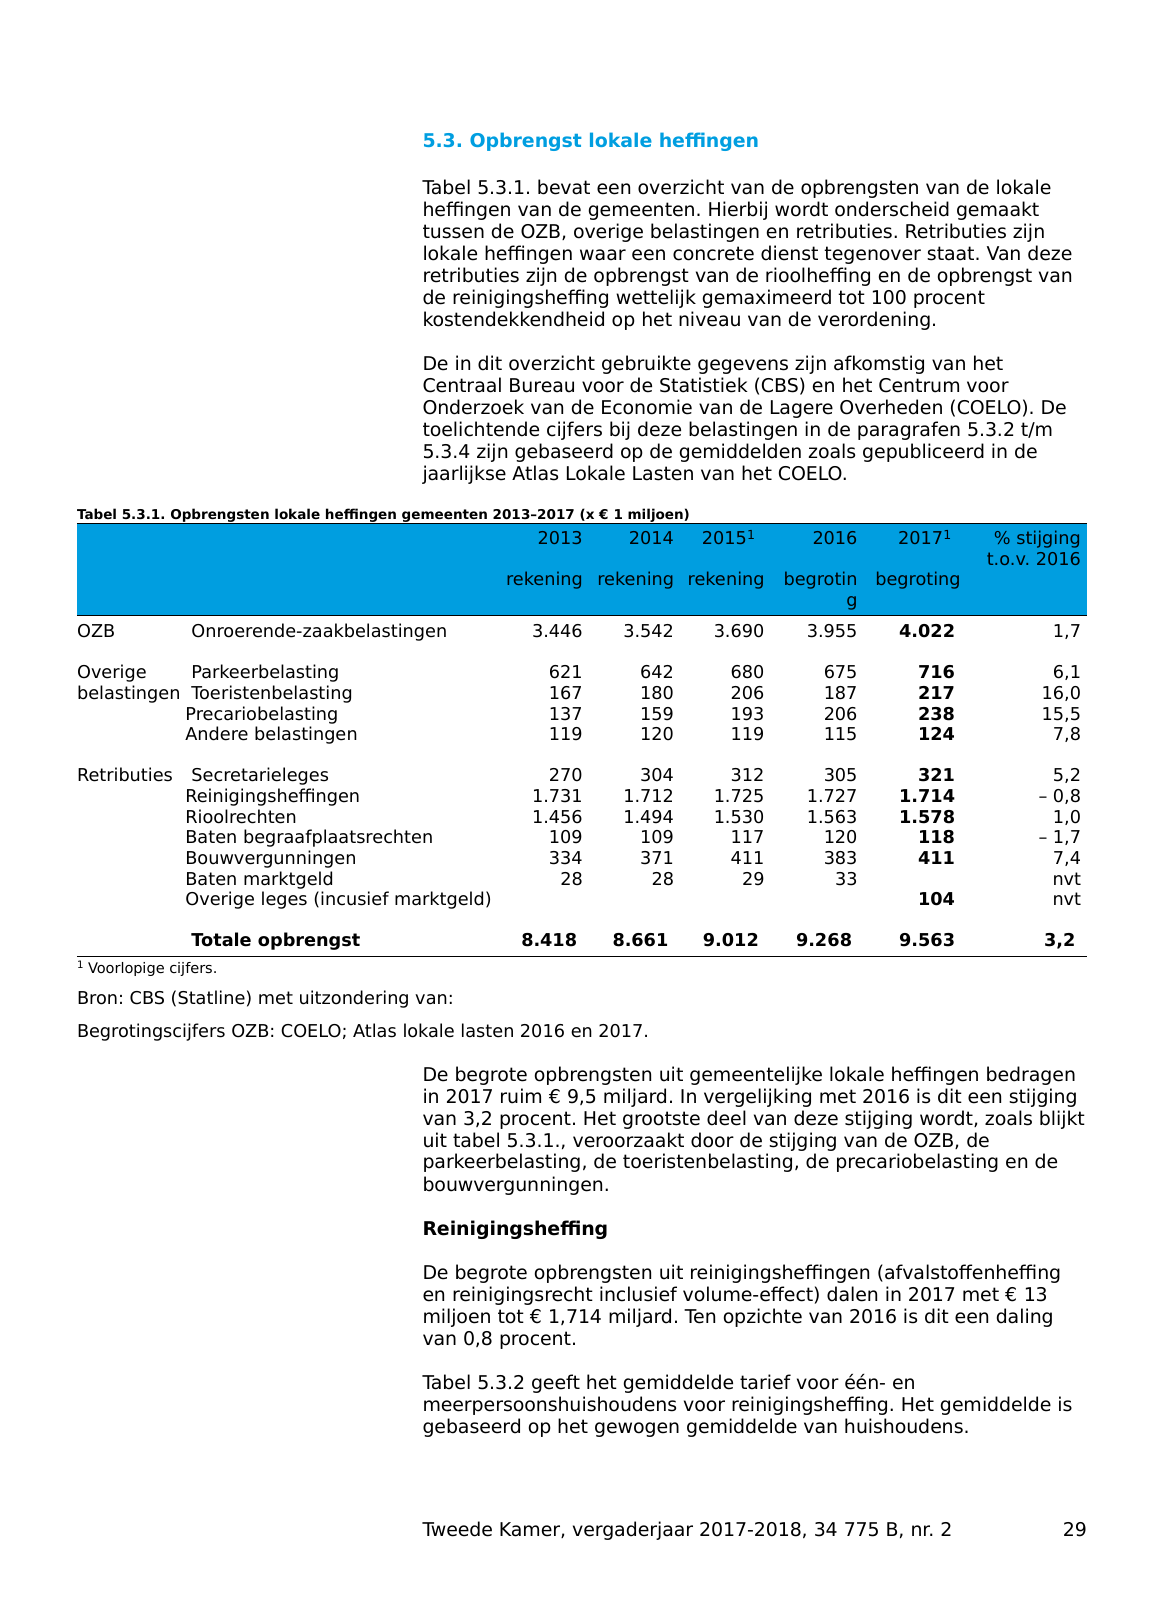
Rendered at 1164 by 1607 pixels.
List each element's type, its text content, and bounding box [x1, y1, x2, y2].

table_cell 7,8 [966, 724, 1087, 745]
table_cell Precariobelasting [185, 704, 497, 724]
table_cell 119 [680, 724, 770, 745]
table_cell rekening [497, 569, 588, 615]
table_cell Toeristenbelasting [185, 683, 497, 703]
table_cell 3.690 [680, 616, 770, 642]
table_cell [770, 745, 863, 765]
table_cell 104 [863, 889, 966, 910]
table_cell 1.530 [680, 807, 770, 827]
table_cell 109 [589, 827, 680, 848]
table_cell 115 [770, 724, 863, 745]
table_cell 28 [589, 869, 680, 889]
table_cell nvt [966, 869, 1087, 889]
table_cell [589, 889, 680, 910]
table_cell [77, 930, 185, 956]
table_cell [589, 745, 680, 765]
table_cell 206 [770, 704, 863, 724]
table_cell 1,7 [966, 616, 1087, 642]
table_header Tabel 5.3.1. Opbrengsten lokale heffingen gemeenten 2013–2017 (x € 1 miljoen) [77, 507, 1087, 522]
table_cell Rioolrechten [185, 807, 497, 827]
text De in dit overzicht gebruikte gegevens zijn afkomstig van het Centraal Bureau voor de Statistiek (CBS) en het Centrum voor Onderzoek van de Economie van de Lagere Overheden (COELO). De toelichtende cijfers bij deze belastingen in de paragrafen 5.3.2 t/m 5.3.4 zijn gebaseerd op de gemiddelden zoals gepubliceerd in de jaarlijkse Atlas Lokale Lasten van het COELO. [422, 353, 1087, 485]
table_cell 411 [863, 848, 966, 868]
table_cell [589, 642, 680, 662]
table_cell 270 [497, 765, 588, 786]
table_cell 167 [497, 683, 588, 703]
table_cell 1.714 [863, 786, 966, 807]
table_cell [185, 910, 497, 930]
table_cell begroting [863, 569, 966, 615]
table_cell Andere belastingen [185, 724, 497, 745]
table_cell [770, 642, 863, 662]
table_cell 2013 [497, 524, 588, 569]
table_cell 312 [680, 765, 770, 786]
table_cell [497, 889, 588, 910]
table_cell [185, 642, 497, 662]
table_cell 16,0 [966, 683, 1087, 703]
table_cell 3.446 [497, 616, 588, 642]
table_cell [77, 910, 185, 930]
table_cell [966, 642, 1087, 662]
table_cell 680 [680, 662, 770, 683]
table_cell 675 [770, 662, 863, 683]
table_cell [185, 745, 497, 765]
table_cell [77, 524, 185, 569]
table_cell 137 [497, 704, 588, 724]
table_cell 15,5 [966, 704, 1087, 724]
table_cell Baten begraafplaatsrechten [185, 827, 497, 848]
table_cell – 1,7 [966, 827, 1087, 848]
table_cell 1.456 [497, 807, 588, 827]
table_cell rekening [589, 569, 680, 615]
table_cell 33 [770, 869, 863, 889]
subtitle 5.3. Opbrengst lokale heffingen [422, 130, 1087, 152]
table_cell 2014 [589, 524, 680, 569]
table_cell 334 [497, 848, 588, 868]
table_cell 7,4 [966, 848, 1087, 868]
table_cell 8.418 [497, 930, 588, 956]
table_cell 3,2 [966, 930, 1087, 956]
table_cell [497, 745, 588, 765]
table_cell [966, 745, 1087, 765]
table_cell 1.712 [589, 786, 680, 807]
table_cell [77, 569, 185, 615]
table_cell – 0,8 [966, 786, 1087, 807]
table_cell 20151 [680, 524, 770, 569]
table_cell Overige leges (incusief marktgeld) [185, 889, 497, 910]
table_cell [77, 642, 185, 662]
table_cell 411 [680, 848, 770, 868]
table_cell [185, 569, 497, 615]
table_cell 3.542 [589, 616, 680, 642]
table_cell Parkeerbelasting [185, 662, 497, 683]
table_cell 119 [497, 724, 588, 745]
table_cell 371 [589, 848, 680, 868]
table_cell [680, 745, 770, 765]
table_cell 118 [863, 827, 966, 848]
table_cell 1.727 [770, 786, 863, 807]
table_cell 1.731 [497, 786, 588, 807]
table_cell 28 [497, 869, 588, 889]
table_cell 1.563 [770, 807, 863, 827]
table_cell 9.012 [680, 930, 770, 956]
table_cell [863, 745, 966, 765]
table_cell [770, 889, 863, 910]
table_cell 1.494 [589, 807, 680, 827]
table_cell belastingen [77, 683, 185, 745]
table_cell Reinigingsheffingen [185, 786, 497, 807]
table_cell 238 [863, 704, 966, 724]
table_cell 117 [680, 827, 770, 848]
table_cell [680, 889, 770, 910]
table_cell 9.563 [863, 930, 966, 956]
table_cell 321 [863, 765, 966, 786]
table_cell Onroerende-zaakbelastingen [185, 616, 497, 642]
table_cell 642 [589, 662, 680, 683]
text De begrote opbrengsten uit gemeentelijke lokale heffingen bedragen in 2017 ruim € 9,5 miljard. In vergelijking met 2016 is dit een stijging van 3,2 procent. Het grootste deel van deze stijging wordt, zoals blijkt uit tabel 5.3.1., veroorzaakt door de stijging van de OZB, de parkeerbelasting, de toeristenbelasting, de precariobelasting en de bouwvergunningen. [422, 1063, 1087, 1195]
table_cell 304 [589, 765, 680, 786]
table_cell 1.578 [863, 807, 966, 827]
subtitle Reinigingsheffing [422, 1218, 1087, 1239]
table_cell OZB [77, 616, 185, 642]
table_cell [77, 745, 185, 765]
table_cell nvt [966, 889, 1087, 910]
table_cell 9.268 [770, 930, 863, 956]
table_cell [497, 910, 588, 930]
table_cell [770, 910, 863, 930]
table_cell 1.725 [680, 786, 770, 807]
table_cell 120 [770, 827, 863, 848]
table_cell 120 [589, 724, 680, 745]
table_cell 29 [680, 869, 770, 889]
table_cell [589, 910, 680, 930]
table_cell Secretarieleges [185, 765, 497, 786]
table_cell [680, 642, 770, 662]
table_cell 124 [863, 724, 966, 745]
table_cell 109 [497, 827, 588, 848]
table_cell 1,0 [966, 807, 1087, 827]
table_cell 217 [863, 683, 966, 703]
table_cell 187 [770, 683, 863, 703]
table_cell [497, 642, 588, 662]
table_cell 383 [770, 848, 863, 868]
table_cell [966, 910, 1087, 930]
table_cell 4.022 [863, 616, 966, 642]
table_cell 8.661 [589, 930, 680, 956]
table_cell 621 [497, 662, 588, 683]
table_cell 3.955 [770, 616, 863, 642]
table_cell 6,1 [966, 662, 1087, 683]
table_cell 716 [863, 662, 966, 683]
table_cell 206 [680, 683, 770, 703]
table_cell 159 [589, 704, 680, 724]
table_cell [863, 642, 966, 662]
table_cell [966, 569, 1087, 615]
text Tabel 5.3.1. bevat een overzicht van de opbrengsten van de lokale heffingen van de gemeenten. Hierbij wordt onderscheid gemaakt tussen de OZB, overige belastingen en retributies. Retributies zijn lokale heffingen waar een concrete dienst tegenover staat. Van deze retributies zijn de opbrengst van de rioolheffing en de opbrengst van de reinigingsheffing wettelijk gemaximeerd tot 100 procent kostendekkendheid op het niveau van de verordening. [422, 177, 1087, 331]
table_cell 1 Voorlopige cijfers. Bron: CBS (Statline) met uitzondering van: Begrotingscijfers OZB: COELO; Atlas lokale lasten 2016 en 2017. [77, 957, 1087, 1041]
table_cell Baten marktgeld [185, 869, 497, 889]
table_cell 180 [589, 683, 680, 703]
table_cell 2016 [770, 524, 863, 569]
table_cell 5,2 [966, 765, 1087, 786]
table_cell 193 [680, 704, 770, 724]
table_cell [863, 869, 966, 889]
table_cell [680, 910, 770, 930]
table_cell Retributies [77, 765, 185, 910]
table_cell rekening [680, 569, 770, 615]
table_cell Bouwvergunningen [185, 848, 497, 868]
table_cell Overige [77, 662, 185, 683]
table_cell [863, 910, 966, 930]
table_cell % stijging t.o.v. 2016 [966, 524, 1087, 569]
table_cell begroting [770, 569, 863, 615]
table_cell 20171 [863, 524, 966, 569]
text Tabel 5.3.2 geeft het gemiddelde tarief voor één- en meerpersoonshuishoudens voor reinigingsheffing. Het gemiddelde is gebaseerd op het gewogen gemiddelde van huishoudens. [422, 1372, 1087, 1438]
text De begrote opbrengsten uit reinigingsheffingen (afvalstoffenheffing en reinigingsrecht inclusief volume-effect) dalen in 2017 met € 13 miljoen tot € 1,714 miljard. Ten opzichte van 2016 is dit een daling van 0,8 procent. [422, 1262, 1087, 1350]
table_cell 305 [770, 765, 863, 786]
table_cell [185, 524, 497, 569]
table_cell Totale opbrengst [185, 930, 497, 956]
